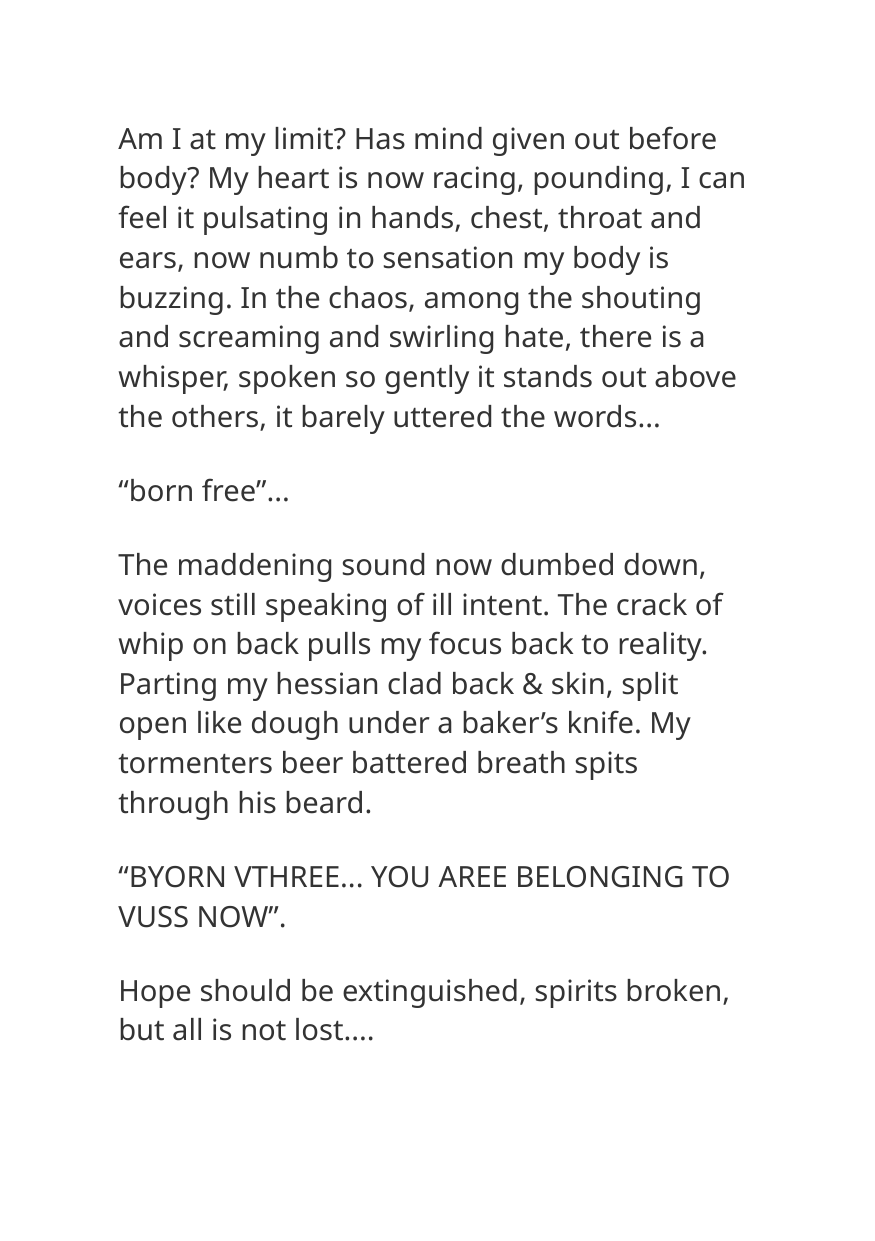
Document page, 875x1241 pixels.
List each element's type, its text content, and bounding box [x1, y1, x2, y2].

text “born free”... [118, 470, 756, 510]
text Am I at my limit? Has mind given out before body? My heart is now racing, pounding, I can feel it pulsating in hands, chest, throat and ears, now numb to sensation my body is buzzing. In the chaos, among the shouting and screaming and swirling hate, there is a whisper, spoken so gently it stands out above the others, it barely uttered the words... [118, 118, 756, 436]
text Hope should be extinguished, spirits broken, but all is not lost.... [118, 970, 756, 1049]
text “BYORN VTHREE... YOU AREE BELONGING TO VUSS NOW”. [118, 856, 756, 936]
text The maddening sound now dumbed down, voices still speaking of ill intent. The crack of whip on back pulls my focus back to reality. Parting my hessian clad back & skin, split open like dough under a baker’s knife. My tormenters beer battered breath spits through his beard. [118, 544, 756, 822]
